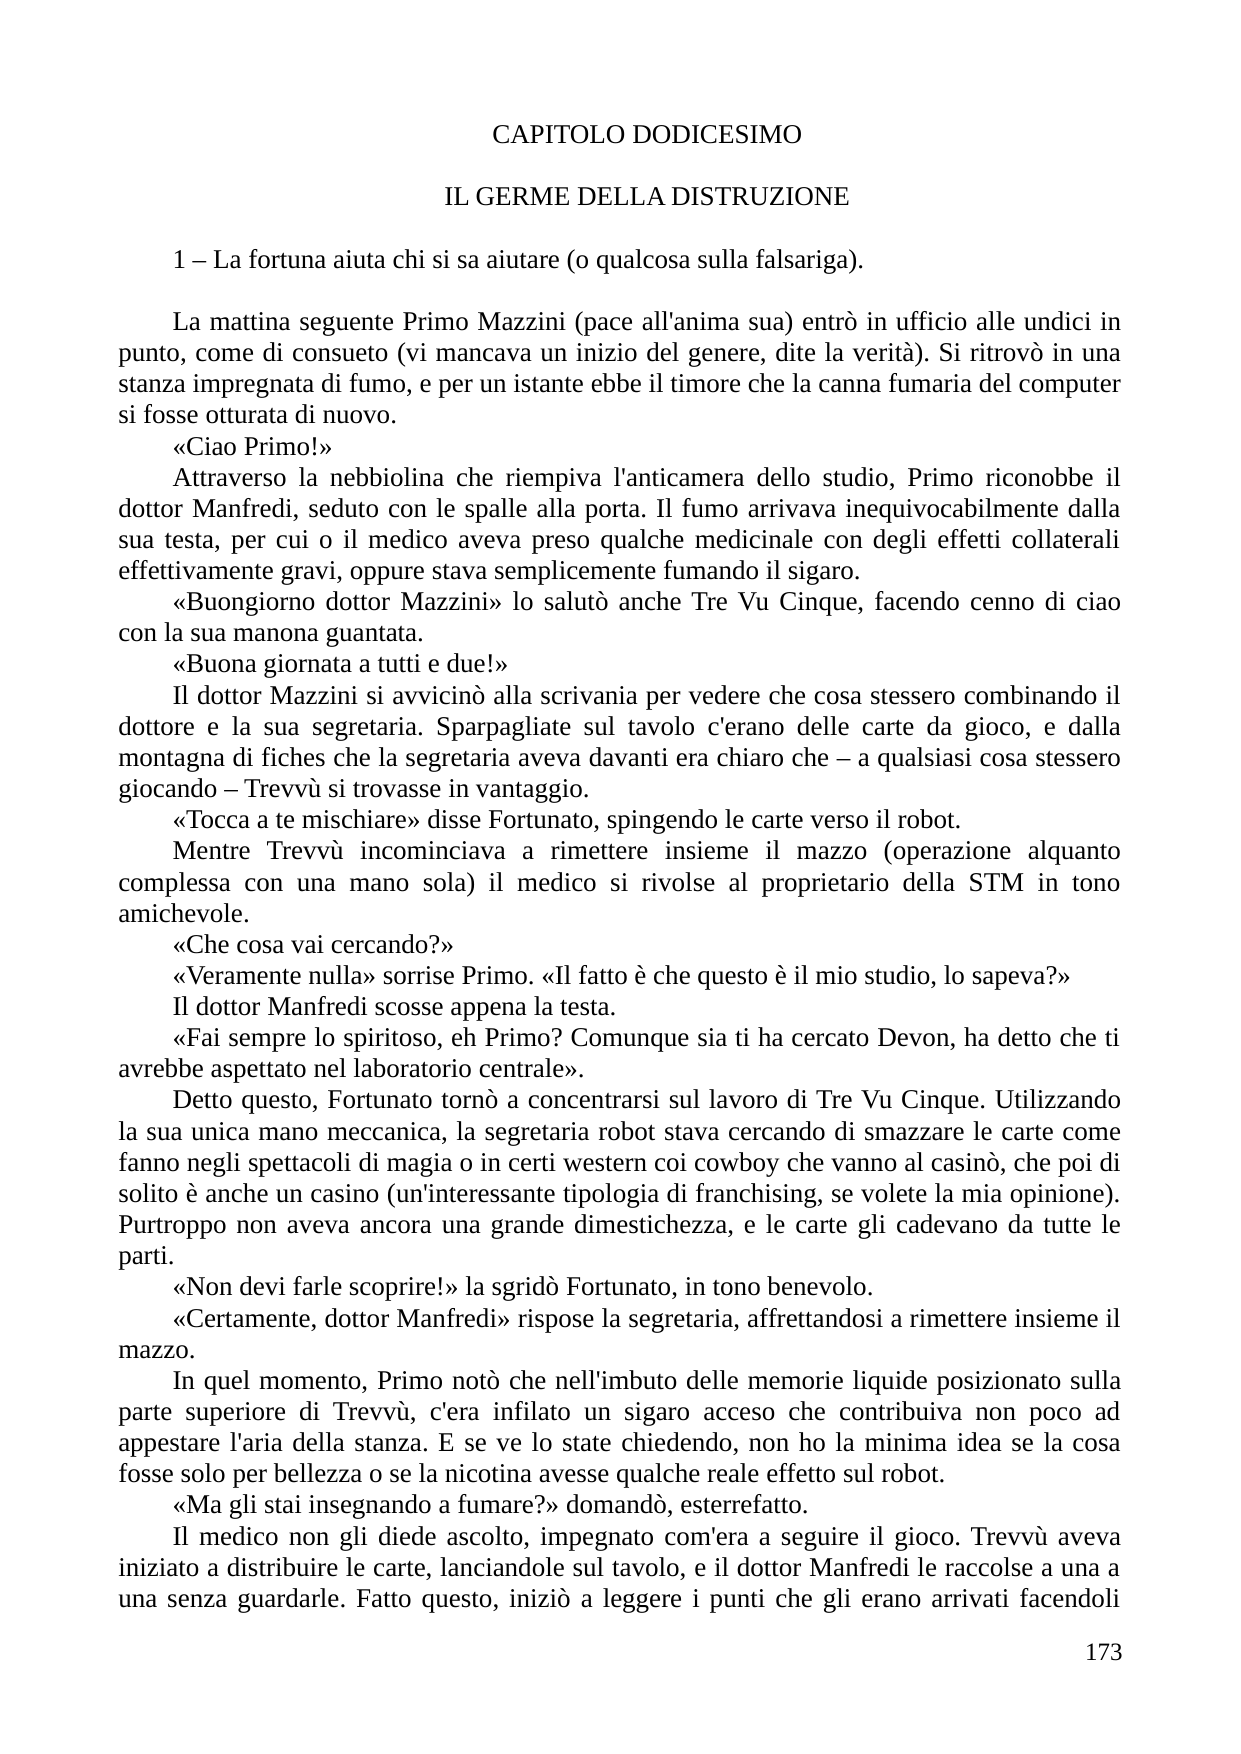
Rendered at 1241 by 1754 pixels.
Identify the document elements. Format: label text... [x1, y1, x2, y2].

text Il medico non gli diede ascolto, impegnato com'era a seguire il gioco. Trevvù aveva iniziato a distribuire le carte, lanciandole sul tavolo, e il dottor Manfredi le raccolse a una a una senza guardarle. Fatto questo, iniziò a leggere i punti che gli erano arrivati facendoli [118, 1520, 1122, 1613]
text La mattina seguente Primo Mazzini (pace all'anima sua) entrò in ufficio alle undici in punto, come di consueto (vi mancava un inizio del genere, dite la verità). Si ritrovò in una stanza impregnata di fumo, e per un istante ebbe il timore che la canna fumaria del computer si fosse otturata di nuovo. [118, 305, 1122, 429]
text Il dottor Mazzini si avvicinò alla scrivania per vedere che cosa stessero combinando il dottore e la sua segretaria. Sparpagliate sul tavolo c'erano delle carte da gioco, e dalla montagna di fiches che la segretaria aveva davanti era chiaro che – a qualsiasi cosa stessero giocando – Trevvù si trovasse in vantaggio. [118, 679, 1122, 803]
text «Ma gli stai insegnando a fumare?» domandò, esterrefatto. [118, 1488, 1122, 1520]
text Il dottor Manfredi scosse appena la testa. [118, 990, 1122, 1021]
text «Certamente, dottor Manfredi» rispose la segretaria, affrettandosi a rimettere insieme il mazzo. [118, 1302, 1122, 1364]
text «Fai sempre lo spiritoso, eh Primo? Comunque sia ti ha cercato Devon, ha detto che ti avrebbe aspettato nel laboratorio centrale». [118, 1021, 1122, 1084]
text «Che cosa vai cercando?» [118, 928, 1122, 959]
text In quel momento, Primo notò che nell'imbuto delle memorie liquide posizionato sulla parte superiore di Trevvù, c'era infilato un sigaro acceso che contribuiva non poco ad appestare l'aria della stanza. E se ve lo state chiedendo, non ho la minima idea se la cosa fosse solo per bellezza o se la nicotina avesse qualche reale effetto sul robot. [118, 1364, 1122, 1488]
text «Buongiorno dottor Mazzini» lo salutò anche Tre Vu Cinque, facendo cenno di ciao con la sua manona guantata. [118, 585, 1122, 648]
text «Veramente nulla» sorrise Primo. «Il fatto è che questo è il mio studio, lo sapeva?» [118, 959, 1122, 990]
text CAPITOLO DODICESIMO [118, 118, 1122, 149]
text Attraverso la nebbiolina che riempiva l'anticamera dello studio, Primo riconobbe il dottor Manfredi, seduto con le spalle alla porta. Il fumo arrivava inequivocabilmente dalla sua testa, per cui o il medico aveva preso qualche medicinale con degli effetti collaterali effettivamente gravi, oppure stava semplicemente fumando il sigaro. [118, 461, 1122, 585]
text «Ciao Primo!» [118, 429, 1122, 461]
text IL GERME DELLA DISTRUZIONE [118, 180, 1122, 212]
text Detto questo, Fortunato tornò a concentrarsi sul lavoro di Tre Vu Cinque. Utilizzando la sua unica mano meccanica, la segretaria robot stava cercando di smazzare le carte come fanno negli spettacoli di magia o in certi western coi cowboy che vanno al casinò, che poi di solito è anche un casino (un'interessante tipologia di franchising, se volete la mia opinione). Purtroppo non aveva ancora una grande dimestichezza, e le carte gli cadevano da tutte le parti. [118, 1084, 1122, 1271]
text «Non devi farle scoprire!» la sgridò Fortunato, in tono benevolo. [118, 1271, 1122, 1302]
text «Tocca a te mischiare» disse Fortunato, spingendo le carte verso il robot. [118, 803, 1122, 834]
text «Buona giornata a tutti e due!» [118, 648, 1122, 679]
text Mentre Trevvù incominciava a rimettere insieme il mazzo (operazione alquanto complessa con una mano sola) il medico si rivolse al proprietario della STM in tono amichevole. [118, 834, 1122, 928]
text 1 – La fortuna aiuta chi si sa aiutare (o qualcosa sulla falsariga). [118, 243, 1122, 274]
